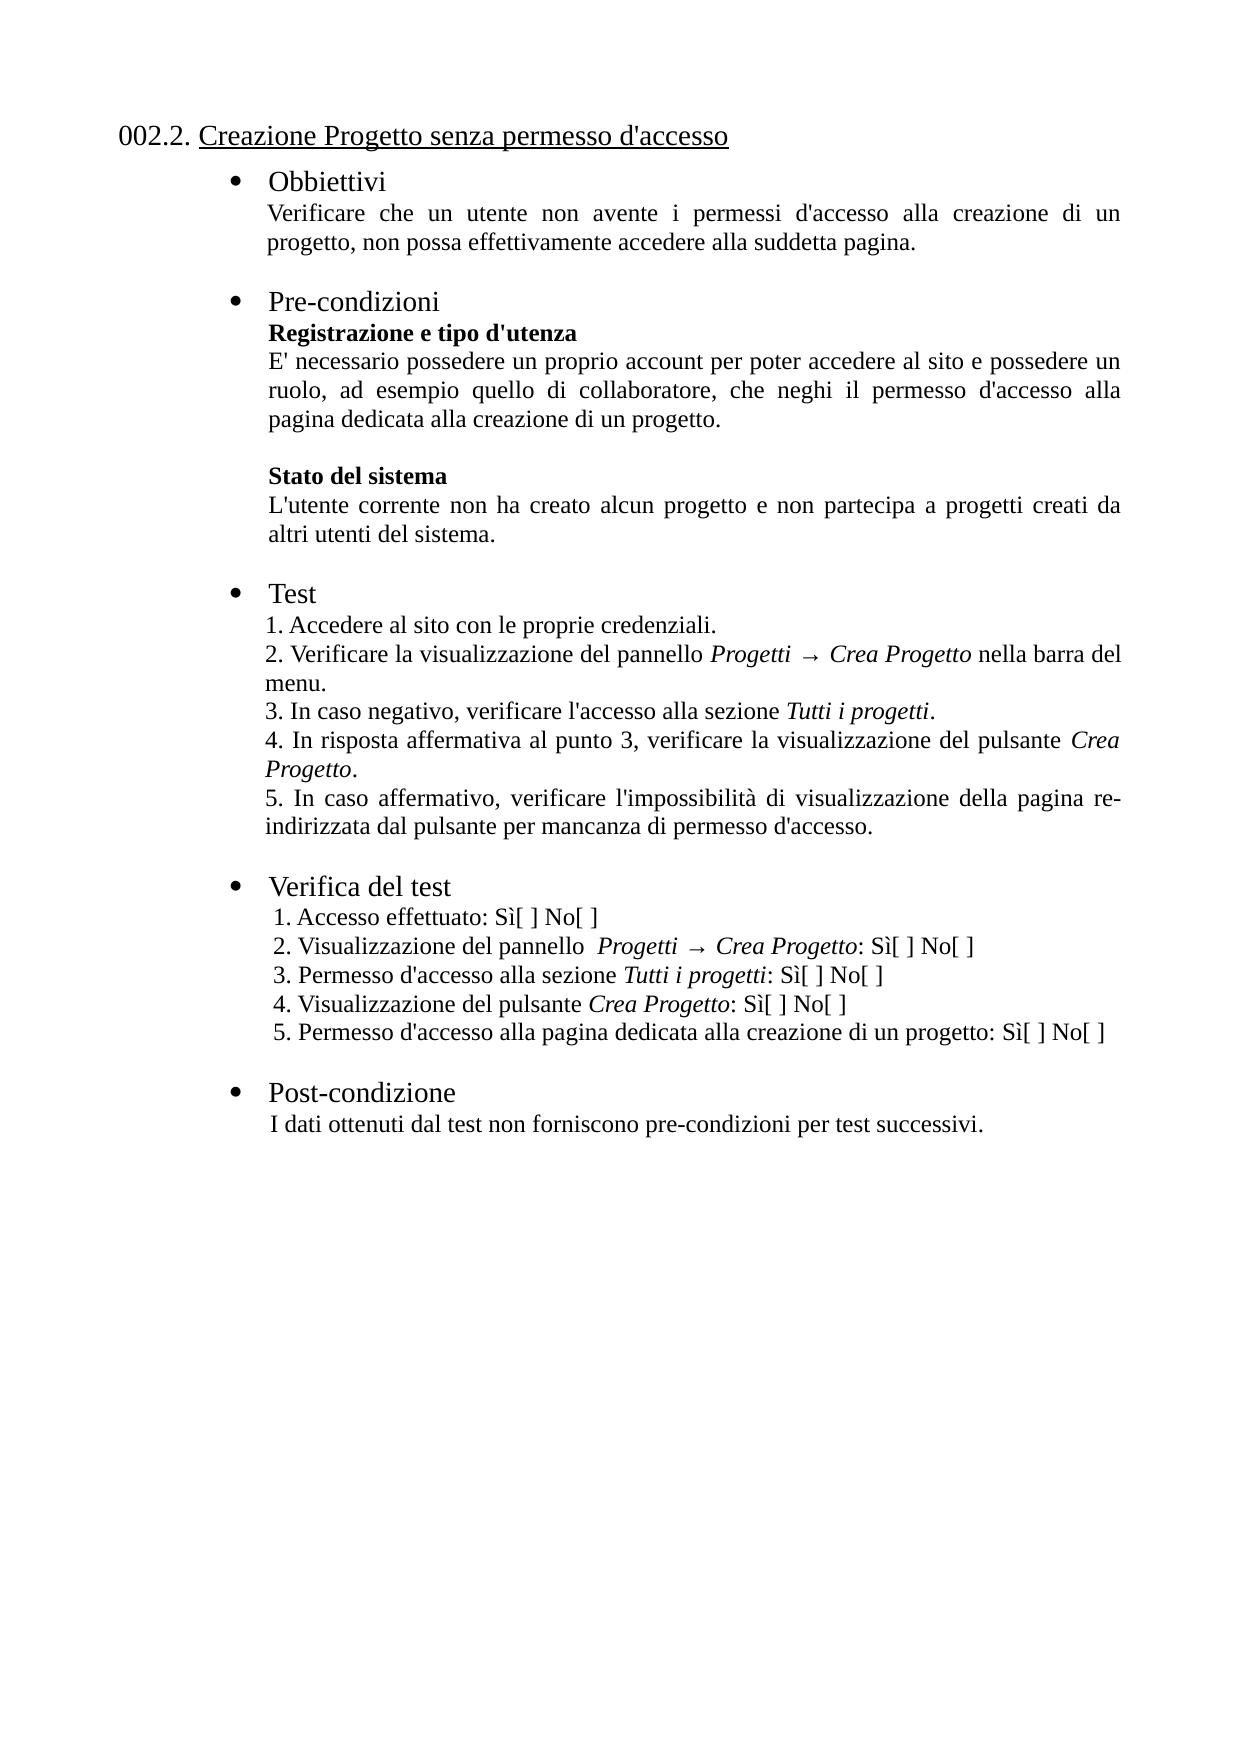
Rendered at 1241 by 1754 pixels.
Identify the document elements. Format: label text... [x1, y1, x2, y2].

text 4. In risposta affermativa al punto 3, verificare la visualizzazione del pulsante Crea Progetto. [265, 725, 1122, 783]
text 5. Permesso d'accesso alla pagina dedicata alla creazione di un progetto: Sì[ ] No[ ] [273, 1017, 1122, 1046]
text 1. Accesso effettuato: Sì[ ] No[ ] [273, 902, 1122, 931]
text Verificare che un utente non avente i permessi d'accesso alla creazione di un progetto, non possa effettivamente accedere alla suddetta pagina. [267, 198, 1122, 255]
list Verifica del test [231, 869, 1122, 902]
text 2. Verificare la visualizzazione del pannello Progetti → Crea Progetto nella barra del menu. [265, 639, 1122, 696]
text 1. Accedere al sito con le proprie credenziali. [265, 610, 1122, 639]
text 2. Visualizzazione del pannello Progetti → Crea Progetto: Sì[ ] No[ ] [273, 931, 1122, 960]
list Post-condizione [231, 1075, 1122, 1109]
text Stato del sistema [268, 461, 1122, 490]
text 3. In caso negativo, verificare l'accesso alla sezione Tutti i progetti. [265, 696, 1122, 725]
text E' necessario possedere un proprio account per poter accedere al sito e possedere un ruolo, ad esempio quello di collaboratore, che neghi il permesso d'accesso alla pagina dedicata alla creazione di un progetto. [268, 346, 1122, 433]
text 4. Visualizzazione del pulsante Crea Progetto: Sì[ ] No[ ] [273, 989, 1122, 1017]
subtitle 002.2. Creazione Progetto senza permesso d'accesso [118, 118, 1122, 152]
text Registrazione e tipo d'utenza [268, 318, 1122, 346]
list Obbiettivi [231, 164, 1122, 198]
text 3. Permesso d'accesso alla sezione Tutti i progetti: Sì[ ] No[ ] [273, 960, 1122, 989]
list Test [231, 576, 1122, 610]
text L'utente corrente non ha creato alcun progetto e non partecipa a progetti creati da altri utenti del sistema. [268, 490, 1122, 548]
text 5. In caso affermativo, verificare l'impossibilità di visualizzazione della pagina re-indirizzata dal pulsante per mancanza di permesso d'accesso. [265, 783, 1122, 840]
text I dati ottenuti dal test non forniscono pre-condizioni per test successivi. [270, 1109, 1122, 1137]
list Pre-condizioni [231, 284, 1122, 318]
